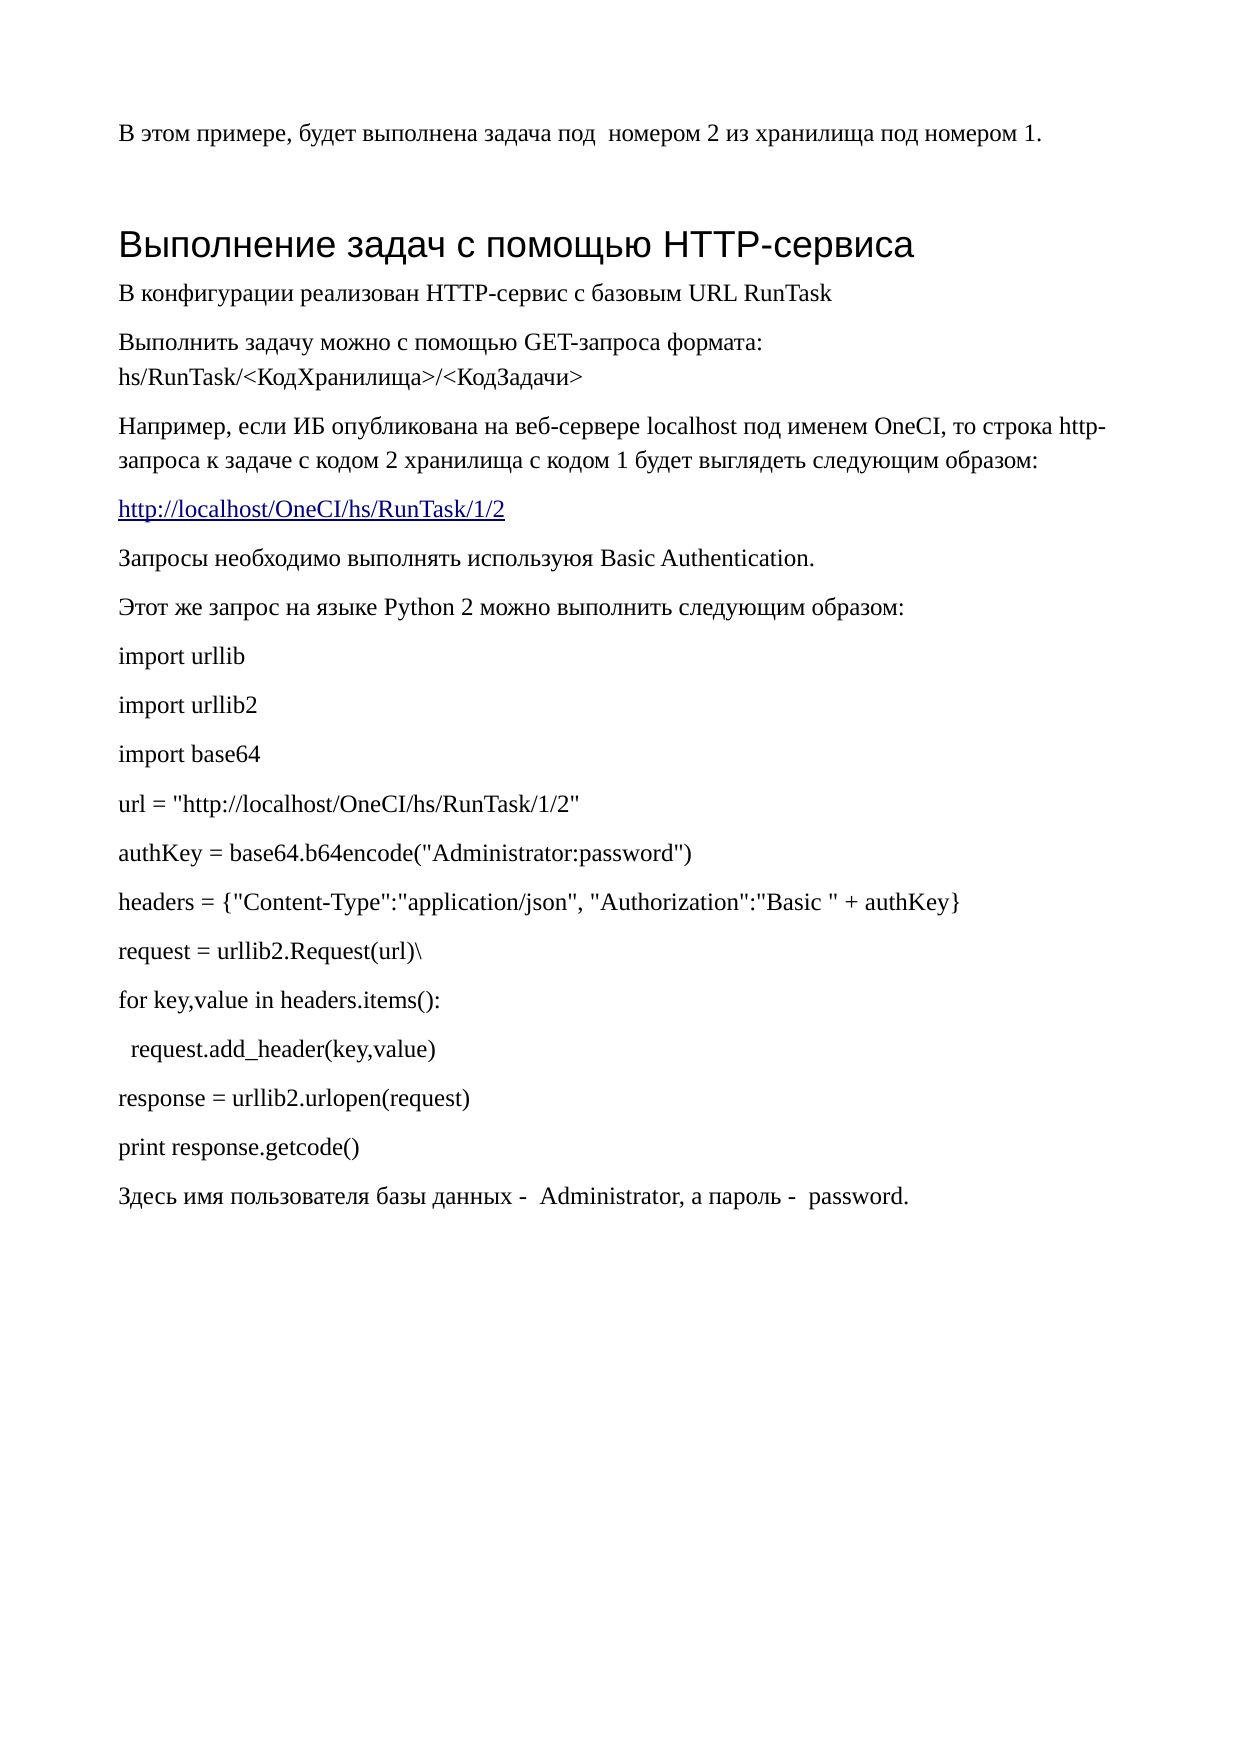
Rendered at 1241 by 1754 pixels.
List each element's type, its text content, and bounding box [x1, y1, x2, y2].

text import urllib2 [118, 691, 1122, 719]
text authKey = base64.b64encode("Administrator:password") [118, 838, 1122, 866]
text Запросы необходимо выполнять используюя Basic Authentication. [118, 543, 1122, 572]
text response = urllib2.urlopen(request) [118, 1083, 1122, 1112]
text import urllib [118, 641, 1122, 670]
text http://localhost/OneCI/hs/RunTask/1/2 [118, 494, 1122, 523]
text В конфигурации реализован HTTP-сервис с базовым URL RunTask [118, 278, 1122, 307]
text headers = {"Content-Type":"application/json", "Authorization":"Basic " + authKey} [118, 887, 1122, 916]
subtitle Выполнение задач с помощью HTTP-сервиса [118, 222, 1122, 266]
text print response.getcode() [118, 1132, 1122, 1161]
text import base64 [118, 739, 1122, 768]
text for key,value in headers.items(): [118, 985, 1122, 1014]
text В этом примере, будет выполнена задача под номером 2 из хранилища под номером 1. [118, 118, 1122, 147]
text url = "http://localhost/OneCI/hs/RunTask/1/2" [118, 789, 1122, 817]
text Выполнить задачу можно с помощью GET-запроса формата: hs/RunTask/<КодХранилища>/<КодЗадачи> [118, 327, 1122, 390]
text request.add_header(key,value) [118, 1034, 1122, 1063]
text Здесь имя пользователя базы данных - Administrator, а пароль - password. [118, 1181, 1122, 1210]
text request = urllib2.Request(url)\ [118, 936, 1122, 964]
text Этот же запрос на языке Python 2 можно выполнить следующим образом: [118, 592, 1122, 621]
text Например, если ИБ опубликована на веб-сервере localhost под именем OneCI, то строка http-запроса к задаче с кодом 2 хранилища с кодом 1 будет выглядеть следующим образом: [118, 411, 1122, 474]
